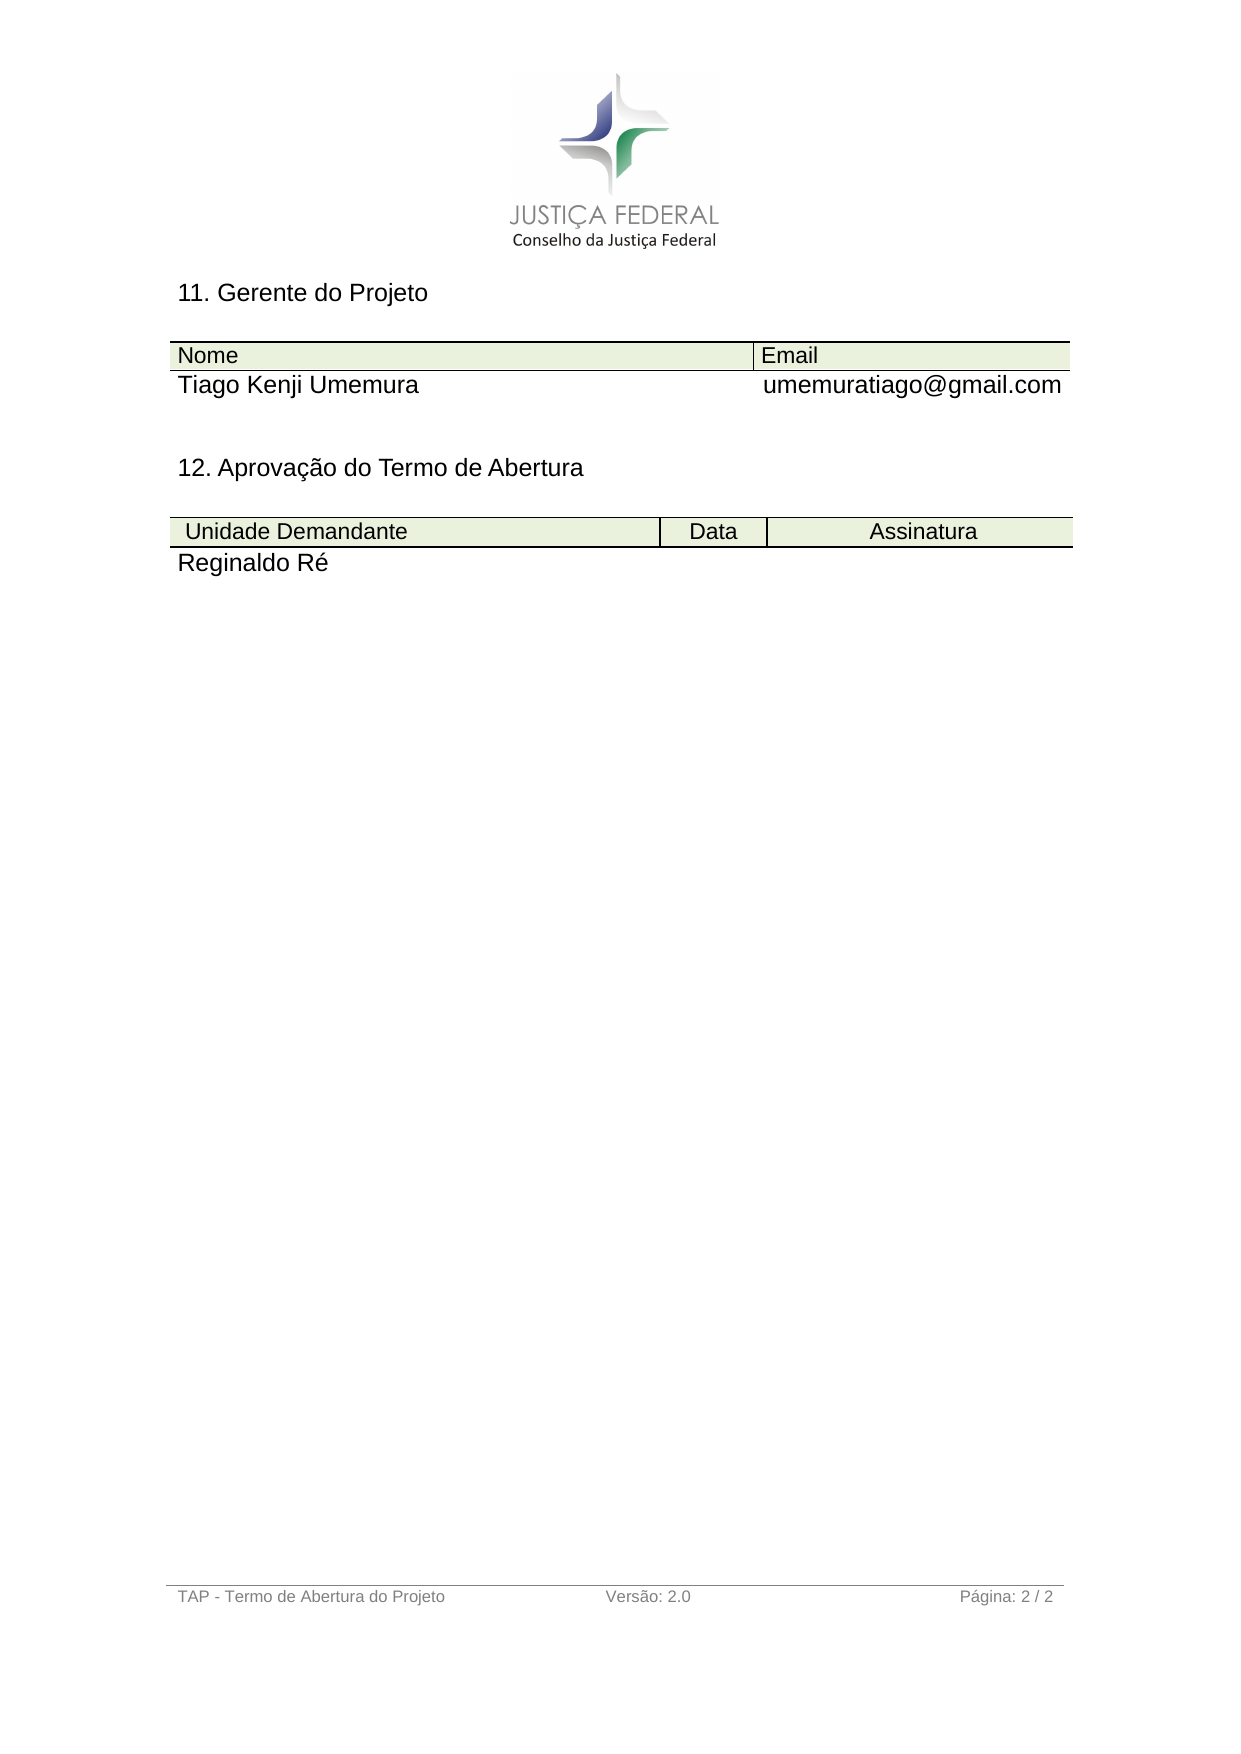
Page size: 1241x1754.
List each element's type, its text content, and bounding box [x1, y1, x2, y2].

text Reginaldo Ré [177, 548, 1063, 577]
text Tiago Kenji Umemura umemuratiago@gmail.com [177, 371, 1063, 399]
subtitle 11. Gerente do Projeto [177, 278, 1065, 306]
table_header Assinatura [768, 518, 1073, 546]
table_header Email [754, 343, 1070, 369]
table_header Nome [170, 343, 753, 369]
table_header Data [661, 518, 766, 546]
picture [509, 73, 719, 249]
table_header Unidade Demandante [170, 518, 659, 546]
subtitle 12. Aprovação do Termo de Abertura [177, 453, 1065, 482]
